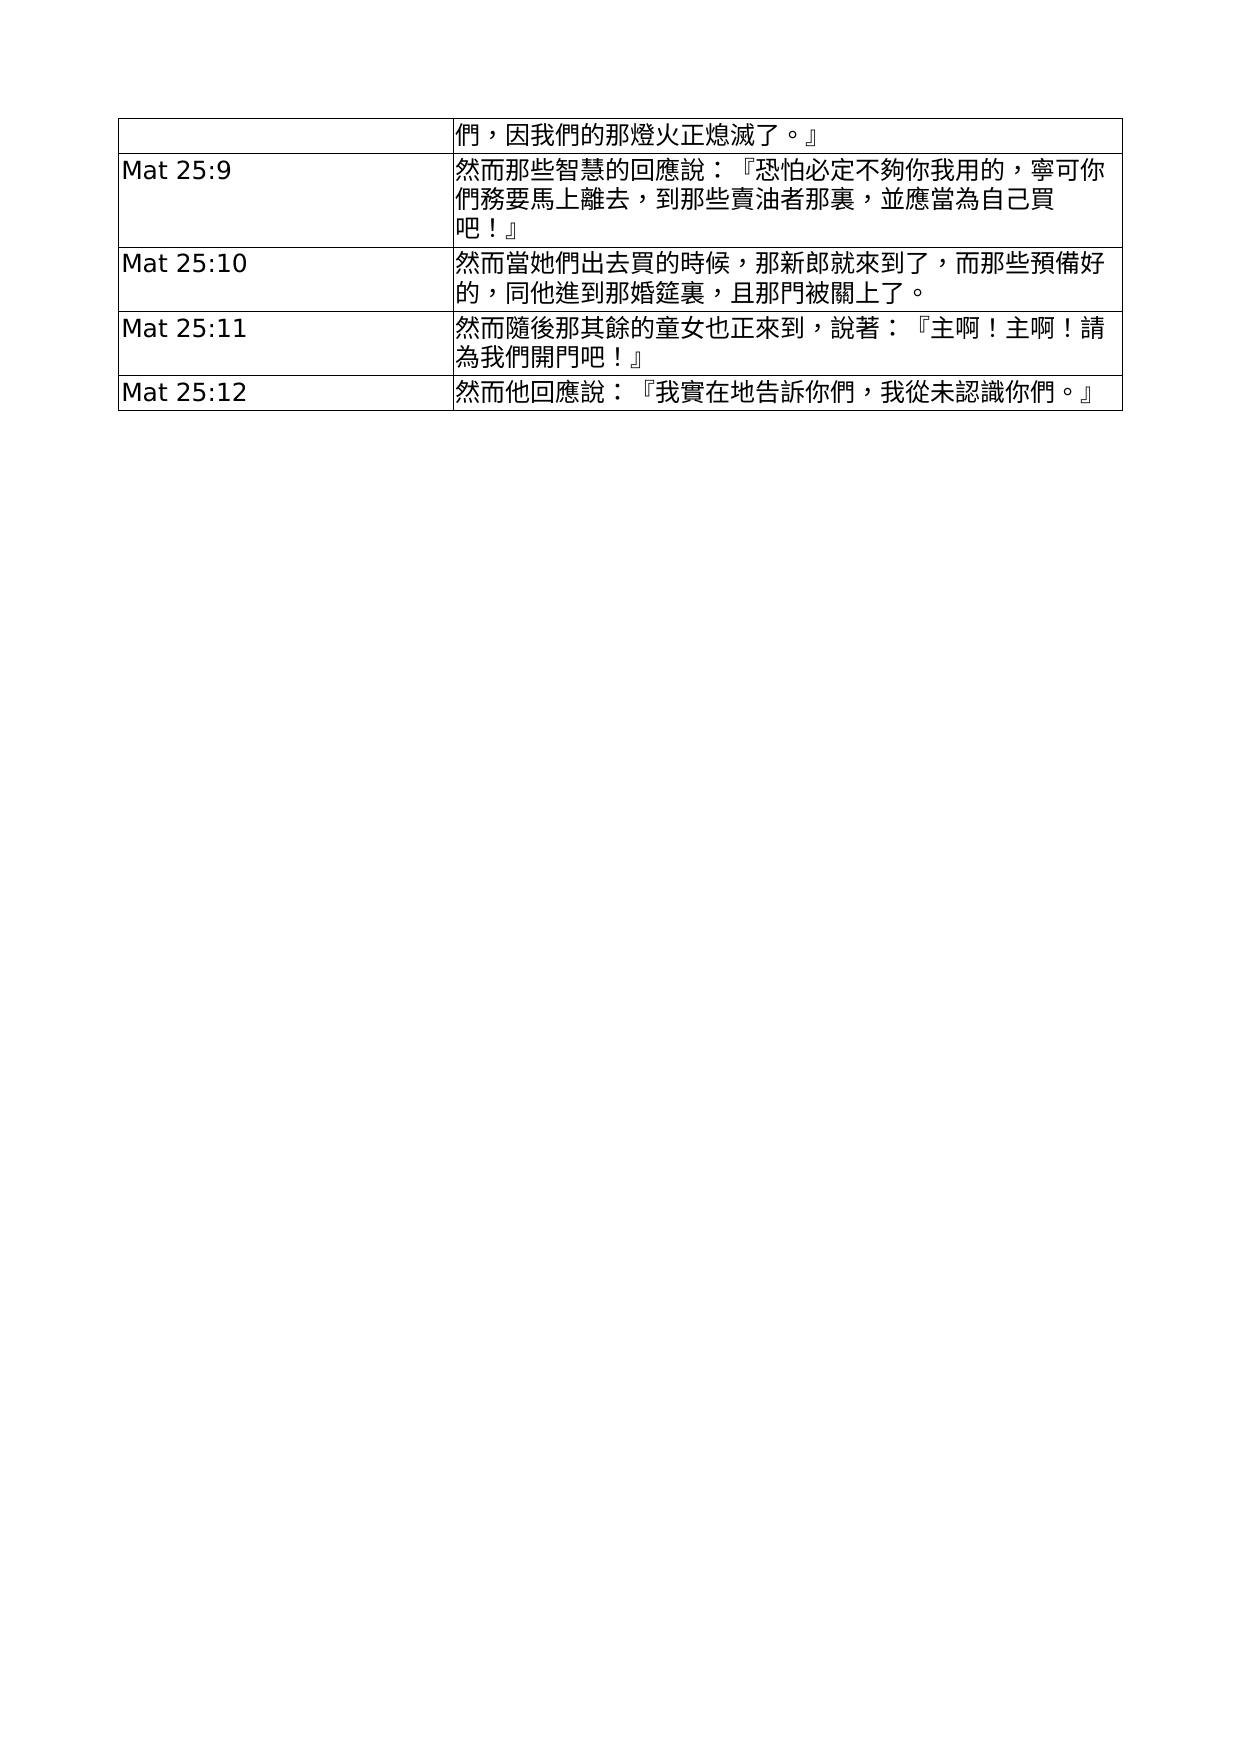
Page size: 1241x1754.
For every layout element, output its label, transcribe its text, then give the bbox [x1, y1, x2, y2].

table_cell 然而那些智慧的回應說：『恐怕必定不夠你我用的，寧可你們務要馬上離去，到那些賣油者那裏，並應當為自己買吧！』 [454, 154, 1122, 247]
table_cell Mat 25:12 [119, 376, 453, 410]
table_cell Mat 25:11 [119, 312, 453, 375]
table_cell 們，因我們的那燈火正熄滅了。』 [454, 119, 1122, 153]
table_cell Mat 25:10 [119, 248, 453, 311]
table_cell Mat 25:9 [119, 154, 453, 247]
table_cell [119, 119, 453, 153]
table_cell 然而當她們出去買的時候，那新郎就來到了，而那些預備好的，同他進到那婚筵裏，且那門被關上了。 [454, 248, 1122, 311]
table_cell 然而他回應說：『我實在地告訴你們，我從未認識你們。』 [454, 376, 1122, 410]
table_cell 然而隨後那其餘的童女也正來到，說著：『主啊！主啊！請為我們開門吧！』 [454, 312, 1122, 375]
